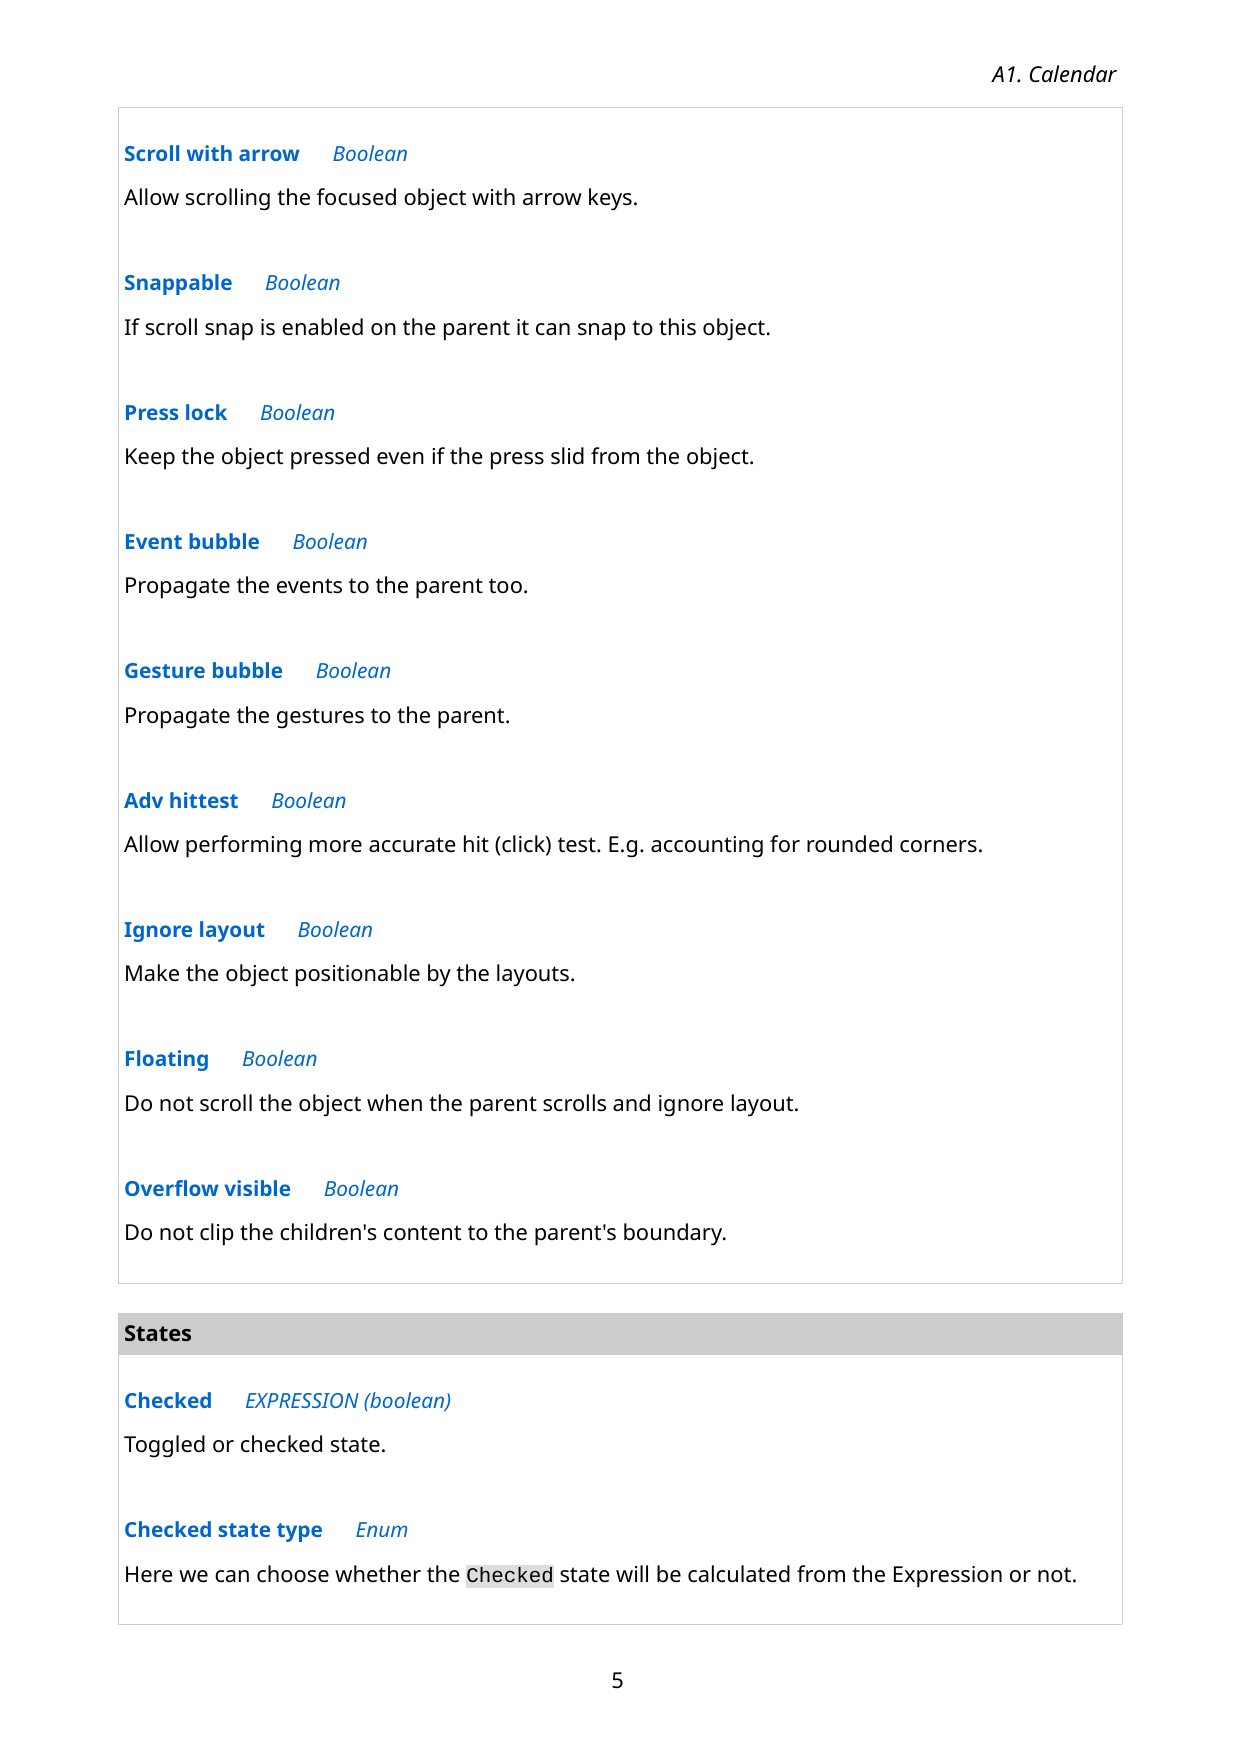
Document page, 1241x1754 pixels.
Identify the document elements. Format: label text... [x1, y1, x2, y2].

table_header States [119, 1314, 1122, 1354]
table_cell Checked EXPRESSION (boolean) Toggled or checked state. Checked state type Enum Here we can choose whether the Checked state will be calculated from the Expression or not. [119, 1355, 1122, 1624]
table_cell Scroll with arrow Boolean Allow scrolling the focused object with arrow keys. Snappable Boolean If scroll snap is enabled on the parent it can snap to this object. Press lock Boolean Keep the object pressed even if the press slid from the object. Event bubble Boolean Propagate the events to the parent too. Gesture bubble Boolean Propagate the gestures to the parent. Adv hittest Boolean Allow performing more accurate hit (click) test. E.g. accounting for rounded corners. Ignore layout Boolean Make the object positionable by the layouts. Floating Boolean Do not scroll the object when the parent scrolls and ignore layout. Overflow visible Boolean Do not clip the children's content to the parent's boundary. [119, 108, 1122, 1282]
